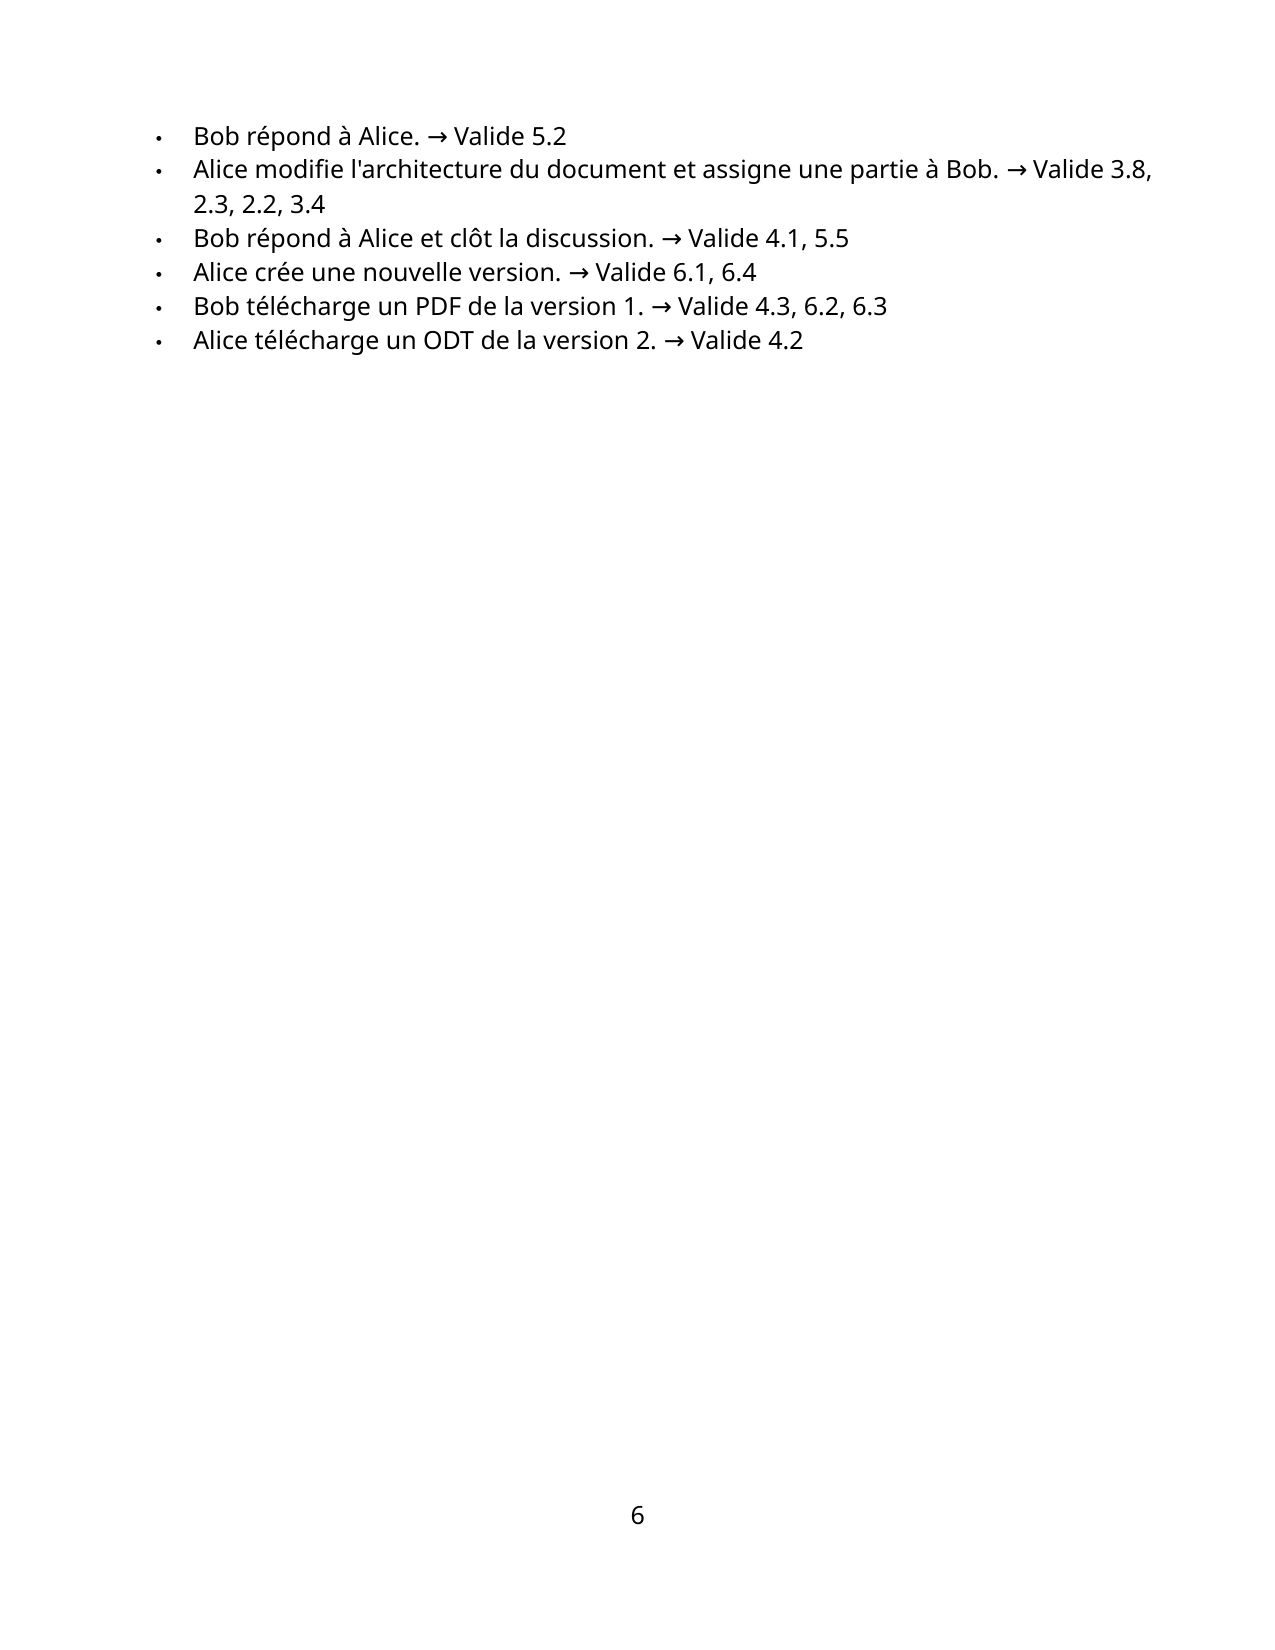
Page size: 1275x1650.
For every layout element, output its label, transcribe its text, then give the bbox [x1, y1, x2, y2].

list Bob répond à Alice. → Valide 5.2 [156, 118, 1157, 152]
list Alice modifie l'architecture du document et assigne une partie à Bob. → Valide 3.8, 2.3, 2.2, 3.4 [156, 152, 1157, 220]
list Bob répond à Alice et clôt la discussion. → Valide 4.1, 5.5 [156, 220, 1157, 254]
list Bob télécharge un PDF de la version 1. → Valide 4.3, 6.2, 6.3 [156, 288, 1157, 322]
list Alice télécharge un ODT de la version 2. → Valide 4.2 [156, 322, 1157, 357]
list Alice crée une nouvelle version. → Valide 6.1, 6.4 [156, 254, 1157, 288]
